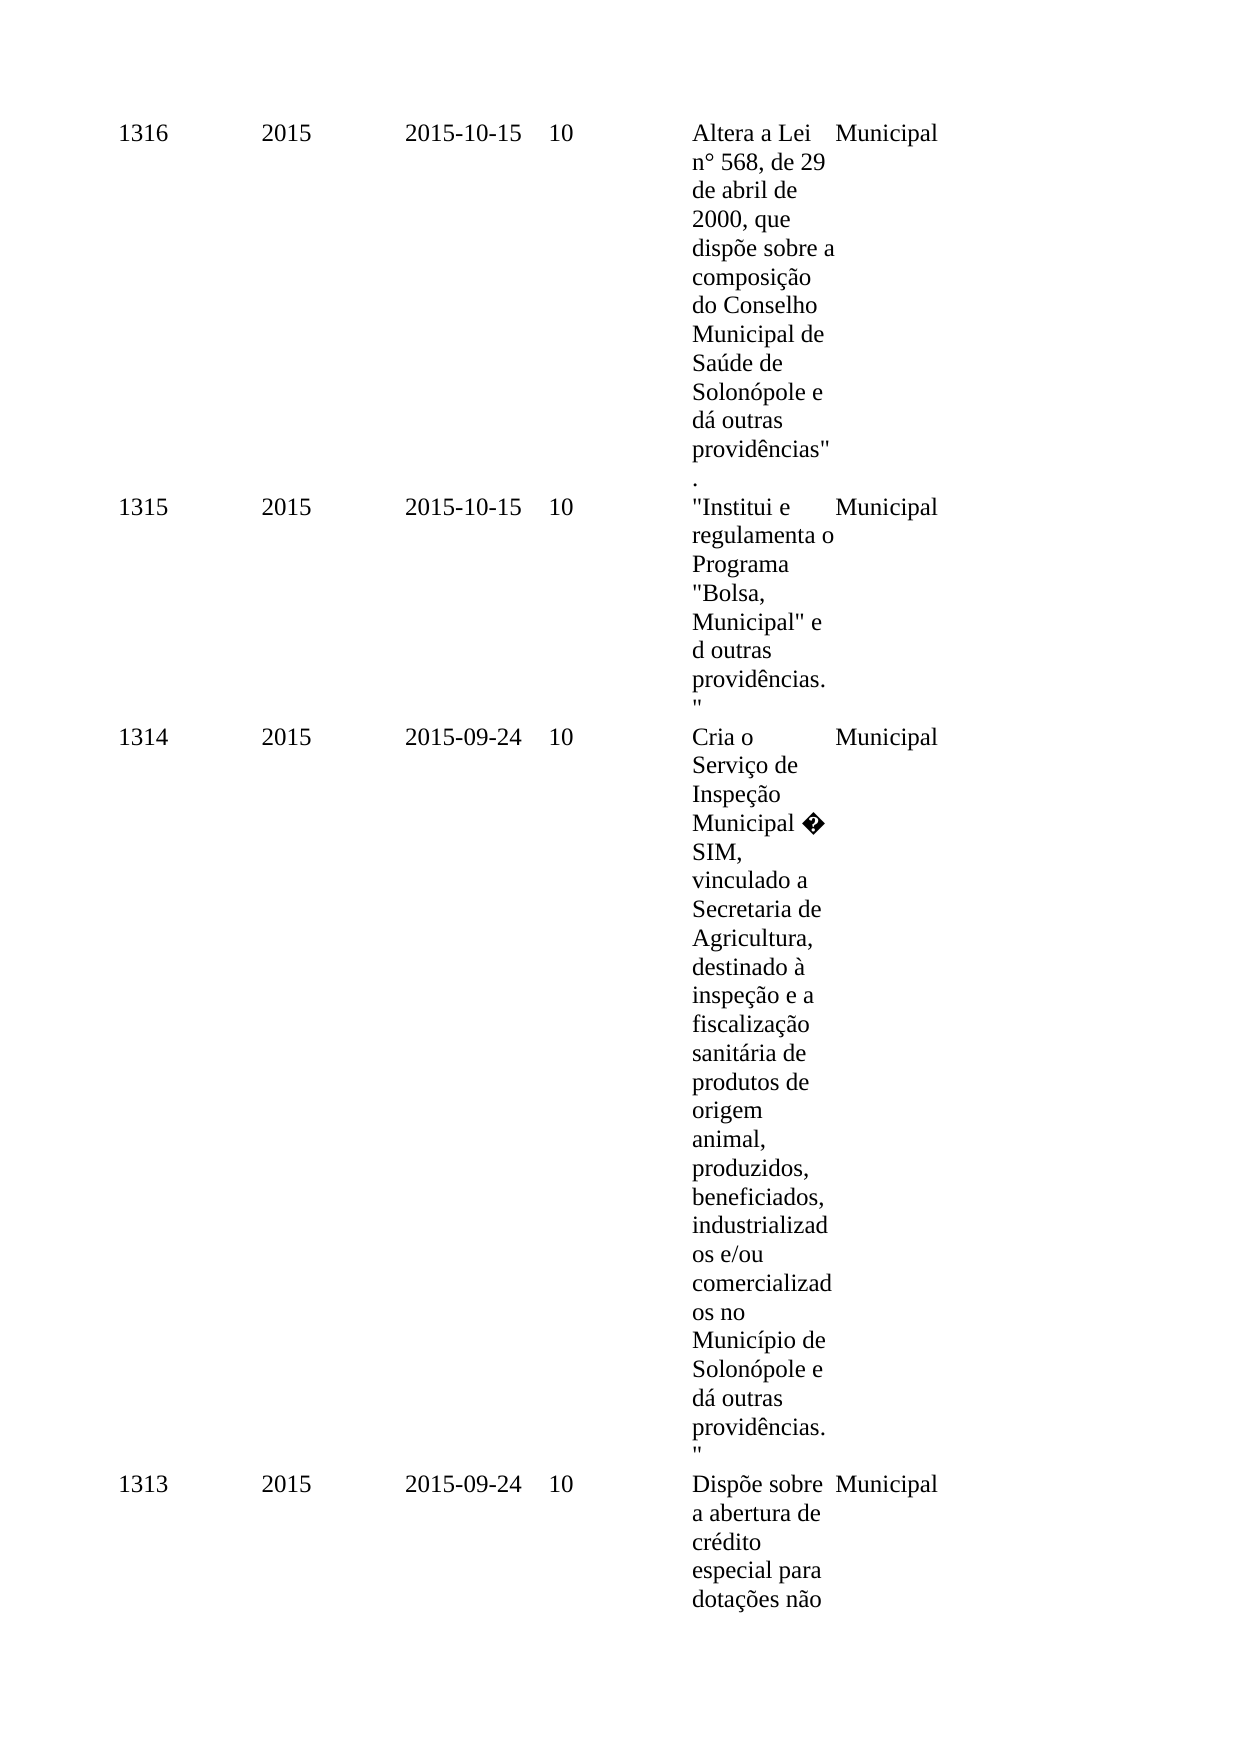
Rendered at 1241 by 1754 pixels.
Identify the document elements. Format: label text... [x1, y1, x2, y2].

table_cell 10 [548, 492, 692, 722]
table_cell 1314 [118, 722, 261, 1469]
table_cell [979, 118, 1122, 492]
table_cell Municipal [835, 118, 979, 492]
table_cell Municipal [835, 1469, 979, 1613]
table_cell 2015 [261, 492, 405, 722]
table_cell 2015-10-15 [405, 492, 548, 722]
table_cell 2015-09-24 [405, 722, 548, 1469]
table_cell 2015-10-15 [405, 118, 548, 492]
table_cell 2015 [261, 118, 405, 492]
table_cell Dispõe sobre a abertura de crédito especial para dotações não [692, 1469, 835, 1613]
table_cell Altera a Lei n° 568, de 29 de abril de 2000, que dispõe sobre a composição do Conselho Municipal de Saúde de Solonópole e dá outras providências". [692, 118, 835, 492]
table_cell [979, 722, 1122, 1469]
table_cell 1313 [118, 1469, 261, 1613]
table_cell Cria o Serviço de Inspeção Municipal � SIM, vinculado a Secretaria de Agricultura, destinado à inspeção e a fiscalização sanitária de produtos de origem animal, produzidos, beneficiados, industrializados e/ou comercializados no Município de Solonópole e dá outras providências." [692, 722, 835, 1469]
table_cell 10 [548, 1469, 692, 1613]
table_cell "Institui e regulamenta o Programa "Bolsa, Municipal" e d outras providências." [692, 492, 835, 722]
table_cell 1315 [118, 492, 261, 722]
table_cell 2015 [261, 722, 405, 1469]
table_cell Municipal [835, 492, 979, 722]
table_cell 10 [548, 118, 692, 492]
table_cell 2015 [261, 1469, 405, 1613]
table_cell [979, 1469, 1122, 1613]
table_cell 10 [548, 722, 692, 1469]
table_cell 2015-09-24 [405, 1469, 548, 1613]
table_cell 1316 [118, 118, 261, 492]
table_cell [979, 492, 1122, 722]
table_cell Municipal [835, 722, 979, 1469]
